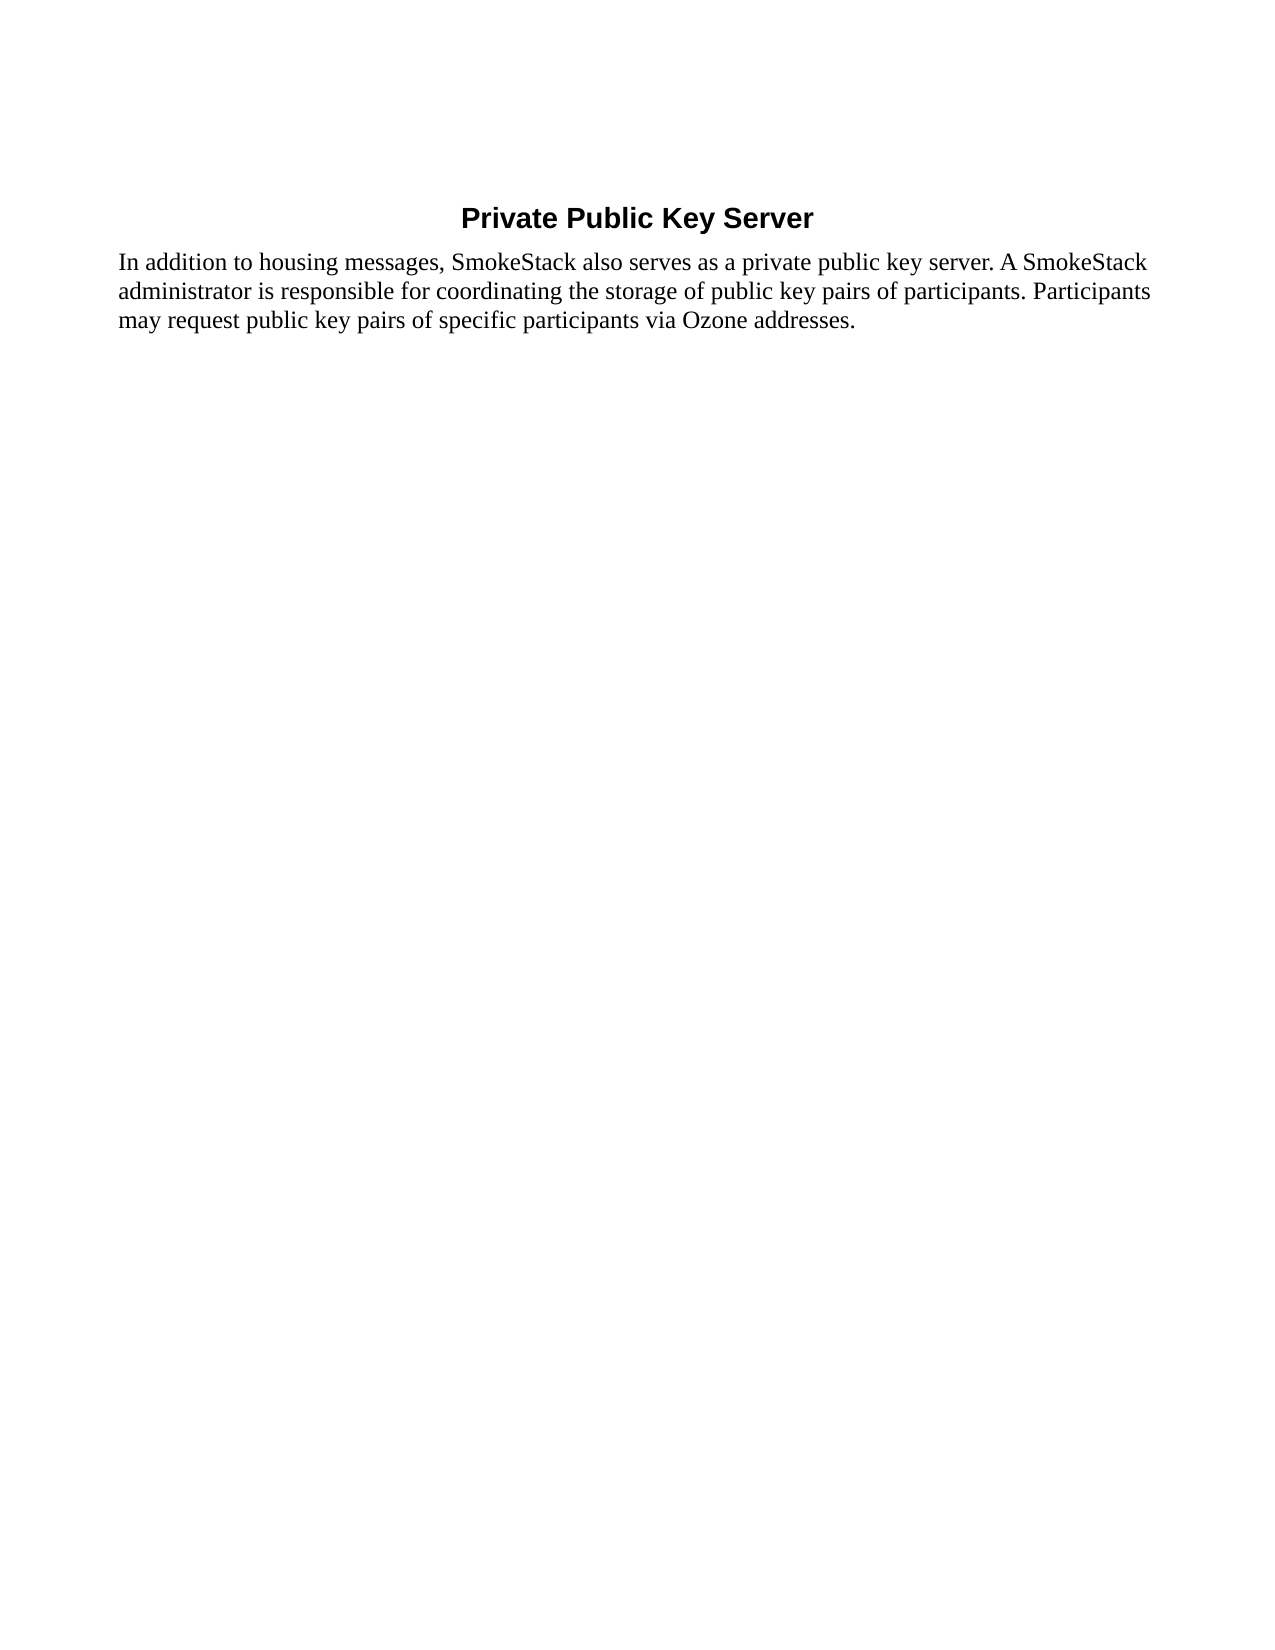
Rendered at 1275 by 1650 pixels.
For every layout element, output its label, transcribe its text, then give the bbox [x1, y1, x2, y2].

subtitle Private Public Key Server [118, 201, 1157, 235]
text In addition to housing messages, SmokeStack also serves as a private public key server. A SmokeStack administrator is responsible for coordinating the storage of public key pairs of participants. Participants may request public key pairs of specific participants via Ozone addresses. [118, 247, 1157, 334]
